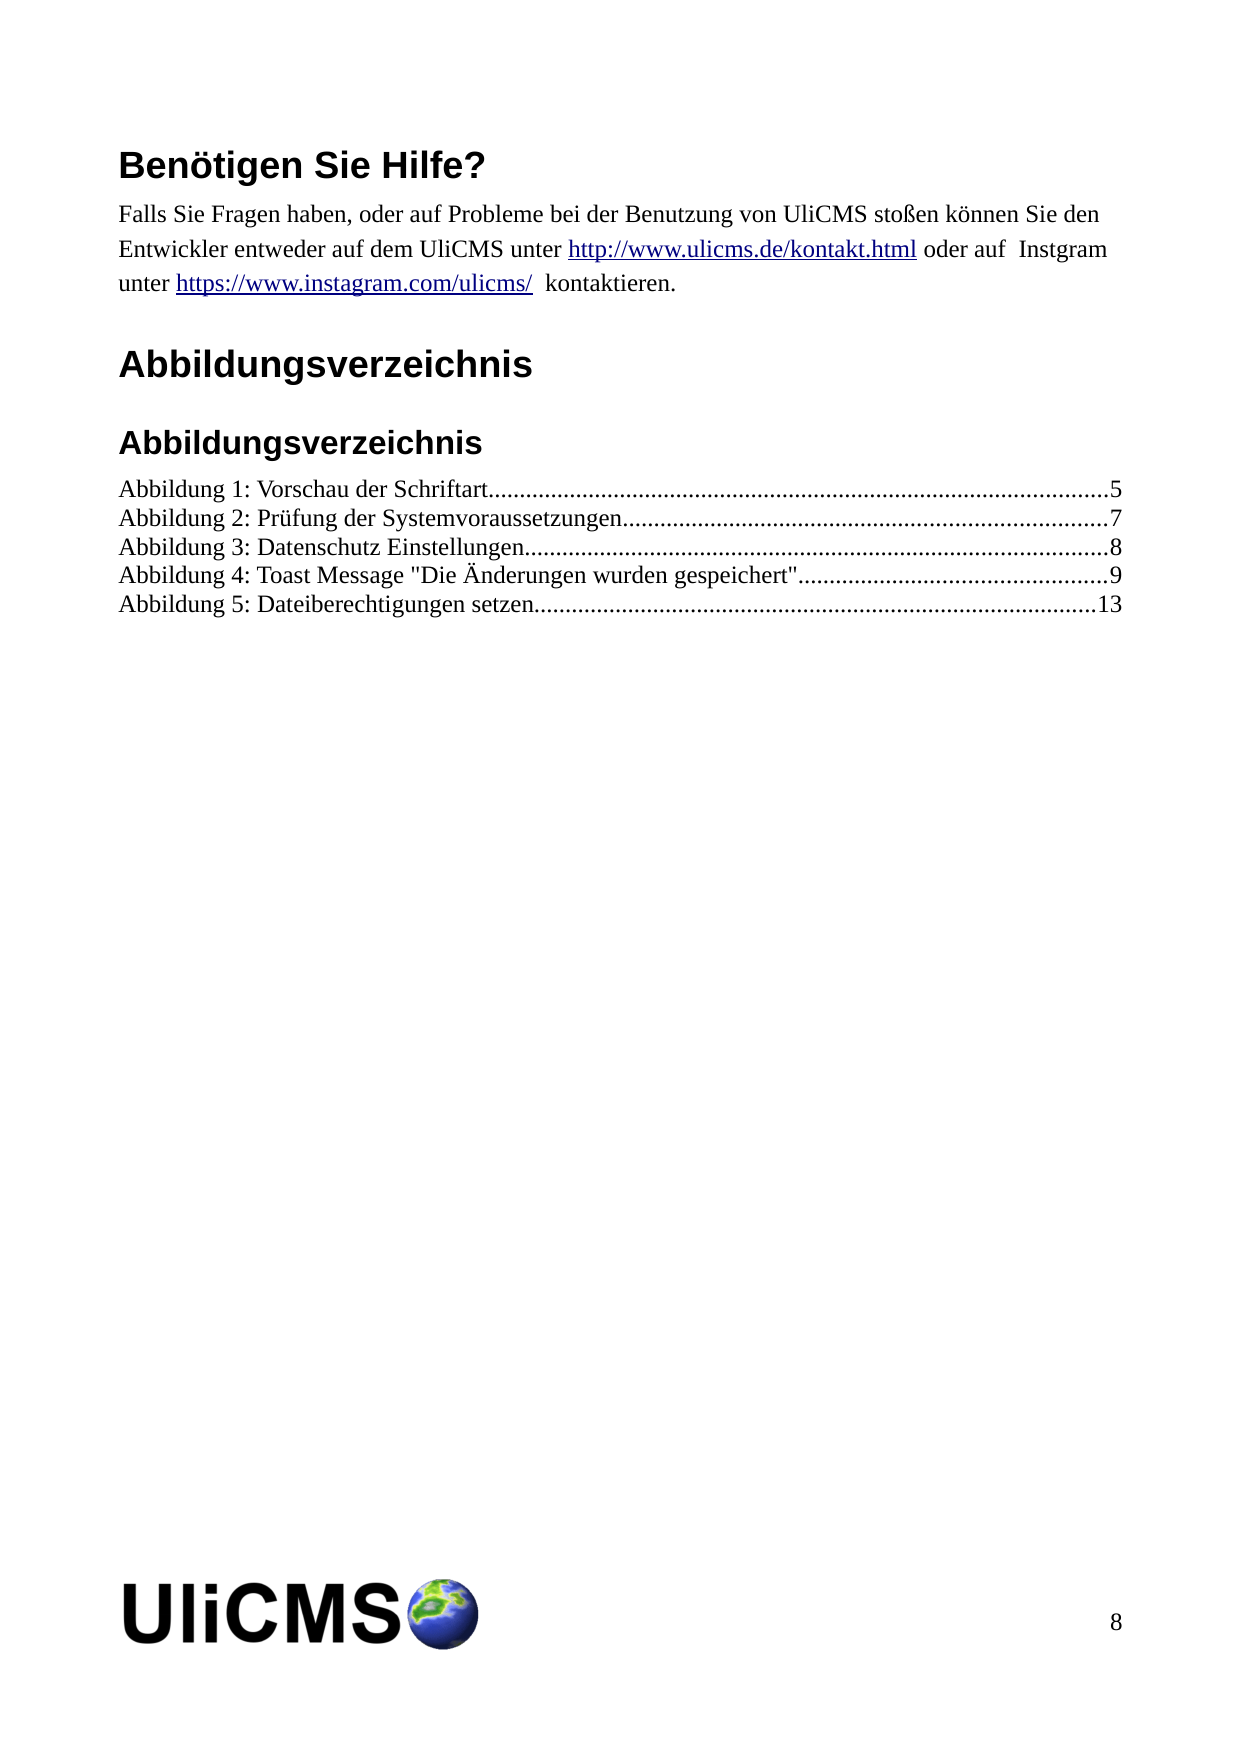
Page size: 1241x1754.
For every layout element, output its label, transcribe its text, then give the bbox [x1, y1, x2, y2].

text Abbildung 4: Toast Message "Die Änderungen wurden gespeichert" 9 [118, 561, 1122, 589]
text Abbildung 1: Vorschau der Schriftart 5 [118, 474, 1122, 503]
subtitle Benötigen Sie Hilfe? [118, 143, 1122, 187]
text Abbildung 5: Dateiberechtigungen setzen 13 [118, 589, 1122, 618]
text Abbildung 3: Datenschutz Einstellungen 8 [118, 532, 1122, 561]
text Abbildung 2: Prüfung der Systemvoraussetzungen 7 [118, 503, 1122, 532]
subtitle Abbildungsverzeichnis [118, 342, 1122, 386]
picture [118, 1578, 479, 1652]
text Falls Sie Fragen haben, oder auf Probleme bei der Benutzung von UliCMS stoßen können Sie den Entwickler entweder auf dem UliCMS unter http://www.ulicms.de/kontakt.html oder auf Instgram unter https://www.instagram.com/ulicms/ kontaktieren. [118, 199, 1122, 297]
subtitle Abbildungsverzeichnis [118, 423, 1122, 462]
